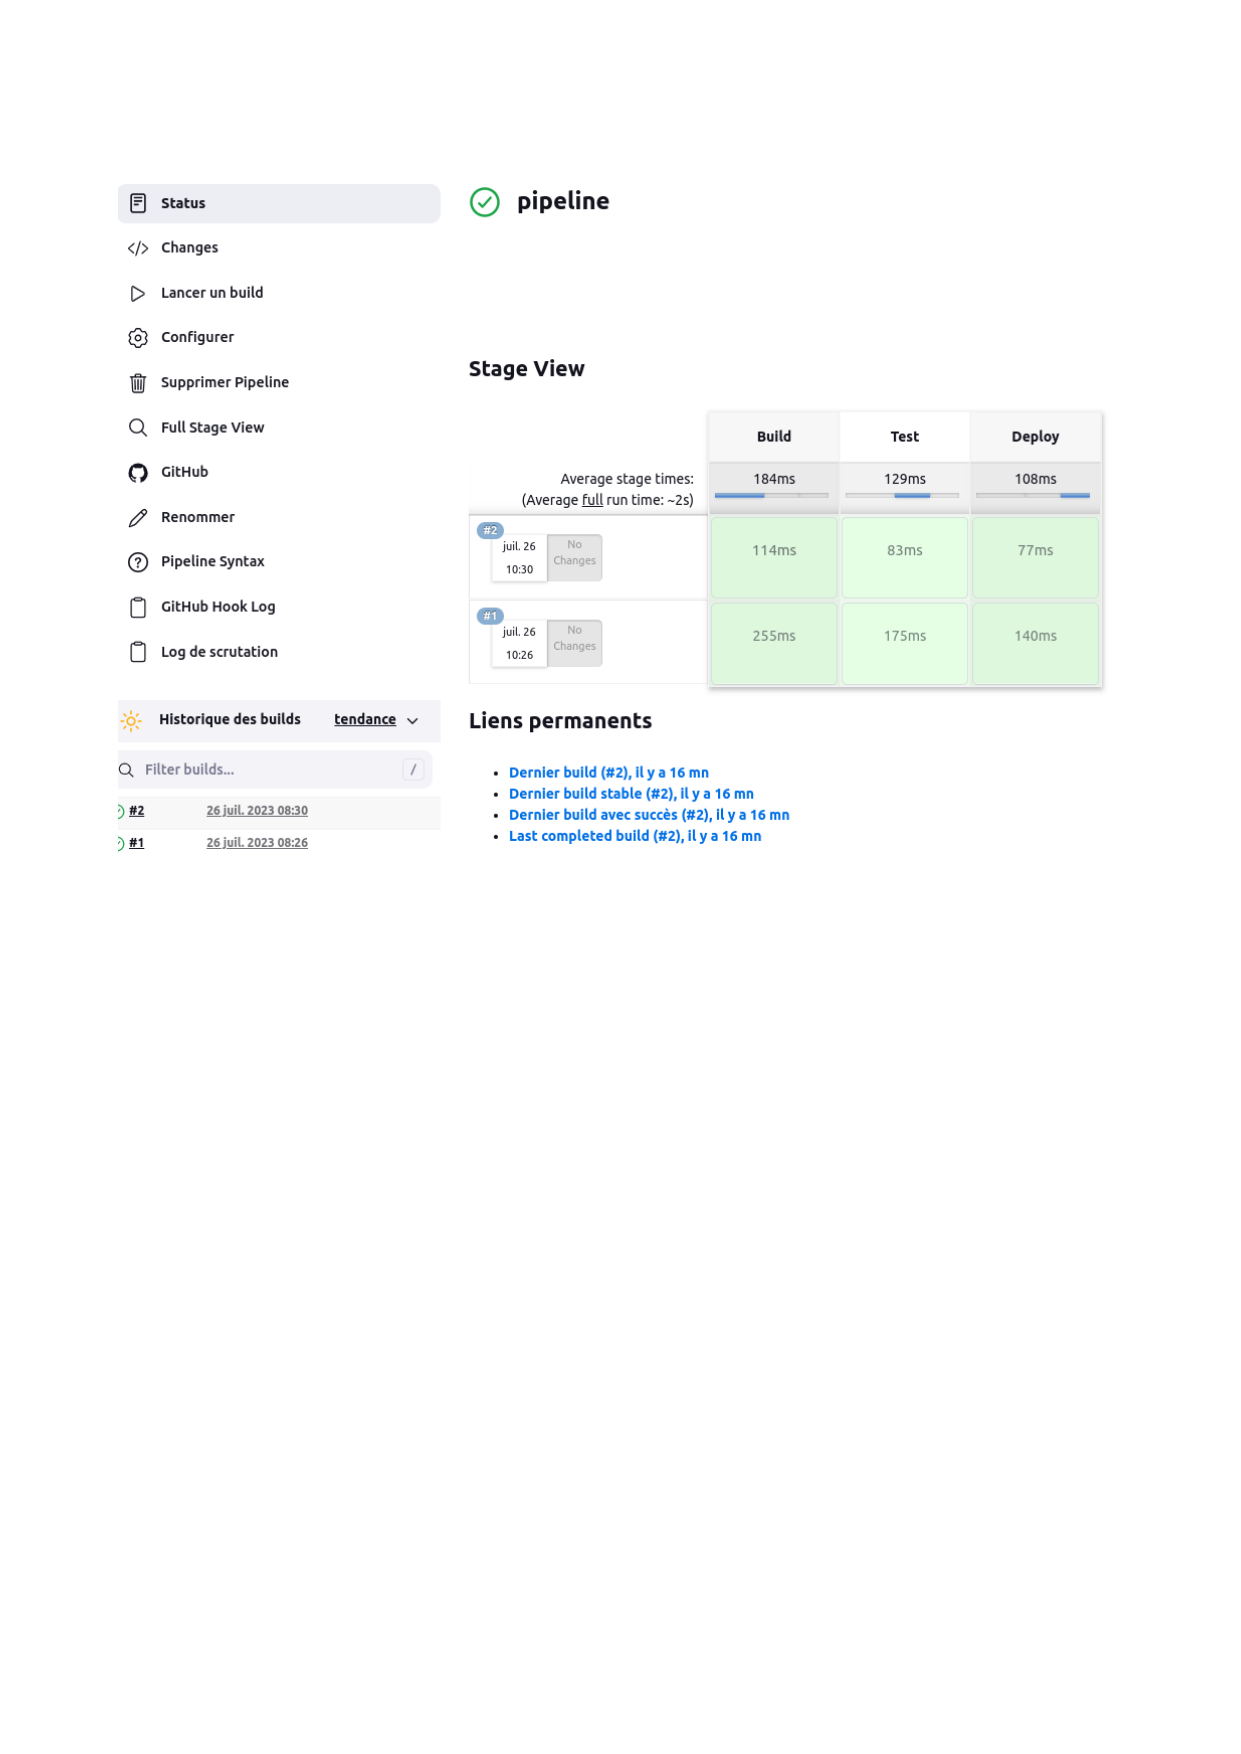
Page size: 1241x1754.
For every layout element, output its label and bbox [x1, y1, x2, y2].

picture [118, 171, 1123, 852]
